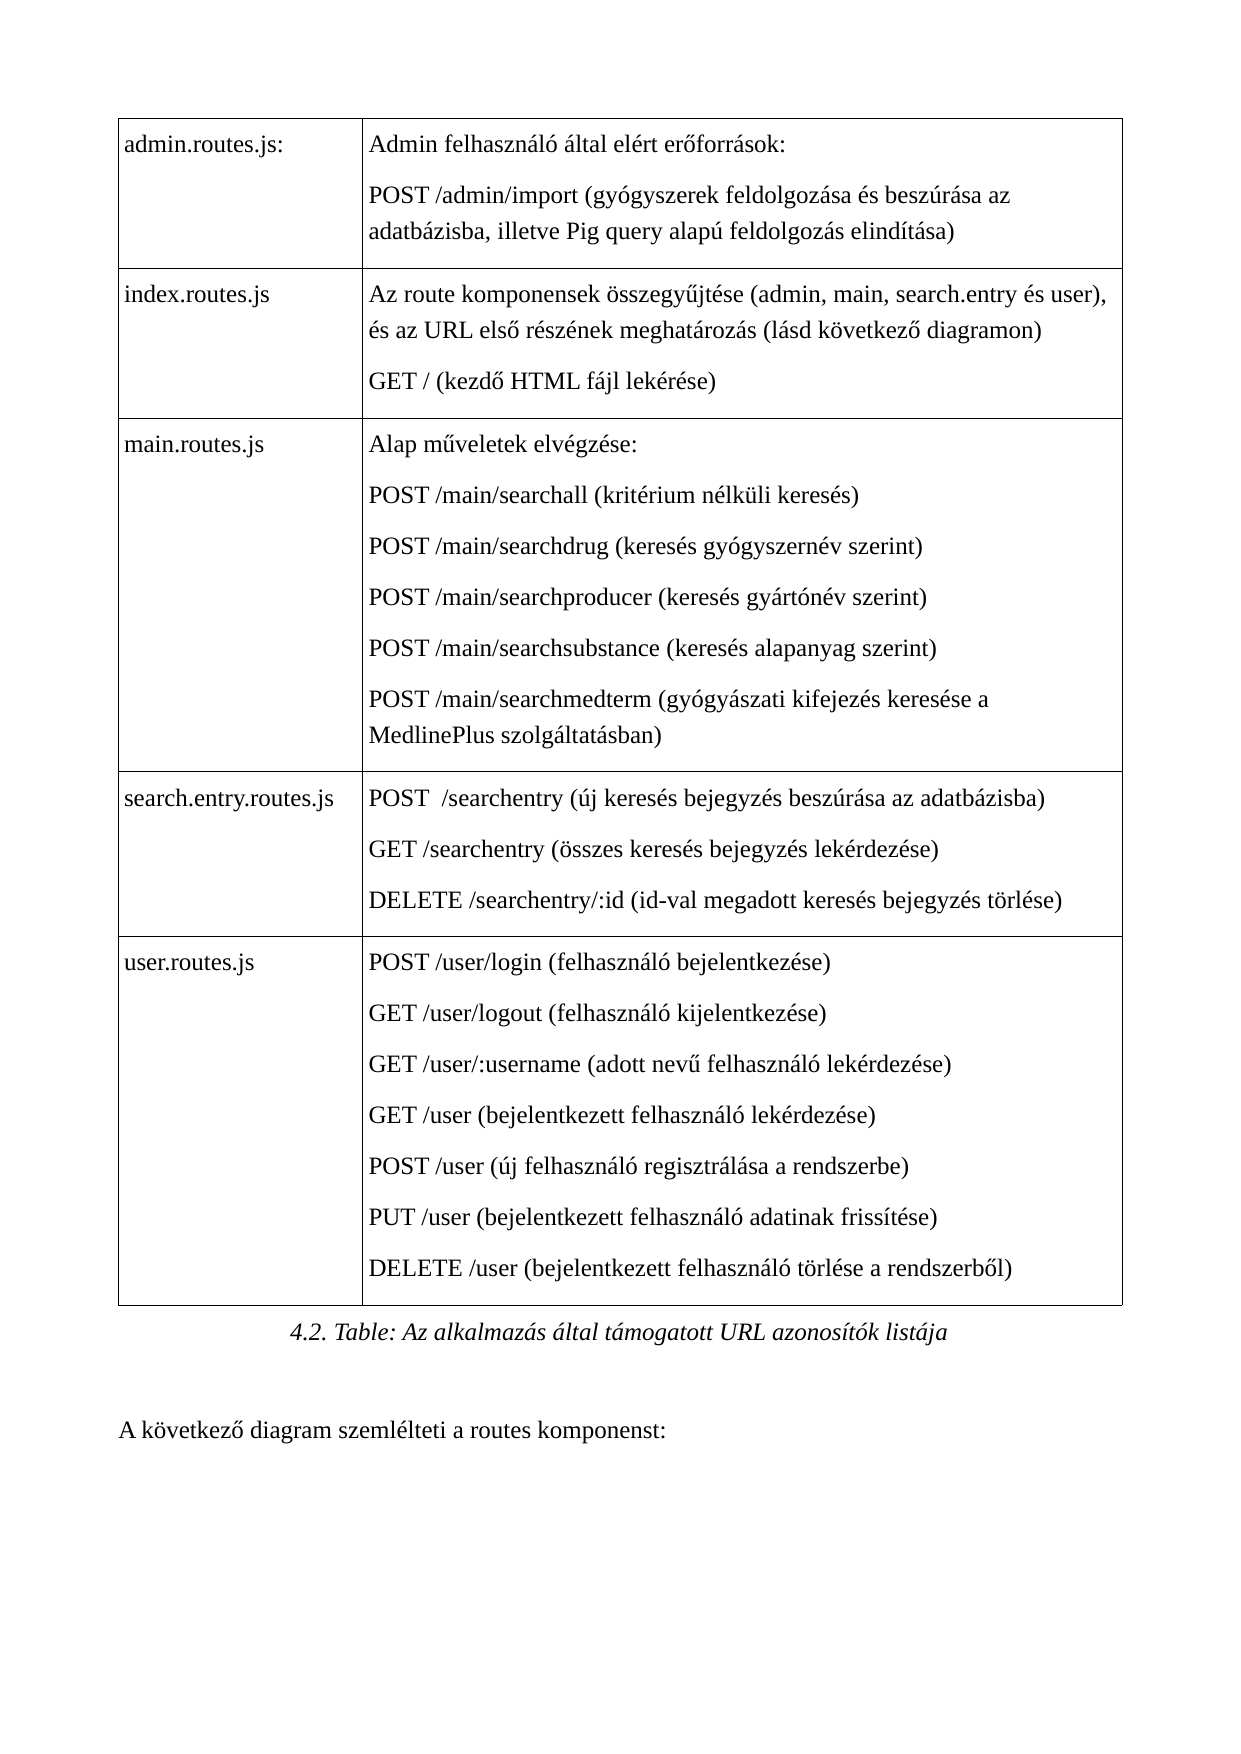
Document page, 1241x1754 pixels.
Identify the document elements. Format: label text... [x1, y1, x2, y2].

table_cell search.entry.routes.js [119, 772, 362, 936]
table_cell POST /searchentry (új keresés bejegyzés beszúrása az adatbázisba) GET /searchentry (összes keresés bejegyzés lekérdezése) DELETE /searchentry/:id (id-val megadott keresés bejegyzés törlése) [363, 772, 1122, 936]
table_cell user.routes.js [119, 937, 362, 1305]
table_cell Alap műveletek elvégzése: POST /main/searchall (kritérium nélküli keresés) POST /main/searchdrug (keresés gyógyszernév szerint) POST /main/searchproducer (keresés gyártónév szerint) POST /main/searchsubstance (keresés alapanyag szerint) POST /main/searchmedterm (gyógyászati kifejezés keresése a MedlinePlus szolgáltatásban) [363, 419, 1122, 771]
table_cell POST /user/login (felhasználó bejelentkezése) GET /user/logout (felhasználó kijelentkezése) GET /user/:username (adott nevű felhasználó lekérdezése) GET /user (bejelentkezett felhasználó lekérdezése) POST /user (új felhasználó regisztrálása a rendszerbe) PUT /user (bejelentkezett felhasználó adatinak frissítése) DELETE /user (bejelentkezett felhasználó törlése a rendszerből) [363, 937, 1122, 1305]
table_cell main.routes.js [119, 419, 362, 771]
table_cell Az route komponensek összegyűjtése (admin, main, search.entry és user), és az URL első részének meghatározás (lásd következő diagramon) GET / (kezdő HTML fájl lekérése) [363, 269, 1122, 417]
table_header Admin felhasználó által elért erőforrások: POST /admin/import (gyógyszerek feldolgozása és beszúrása az adatbázisba, illetve Pig query alapú feldolgozás elindítása) [363, 119, 1122, 268]
table_cell index.routes.js [119, 269, 362, 417]
text 4.2. Table: Az alkalmazás által támogatott URL azonosítók listája [118, 1317, 1122, 1346]
table_header admin.routes.js: [119, 119, 362, 268]
text A következő diagram szemlélteti a routes komponenst: [118, 1410, 1122, 1446]
